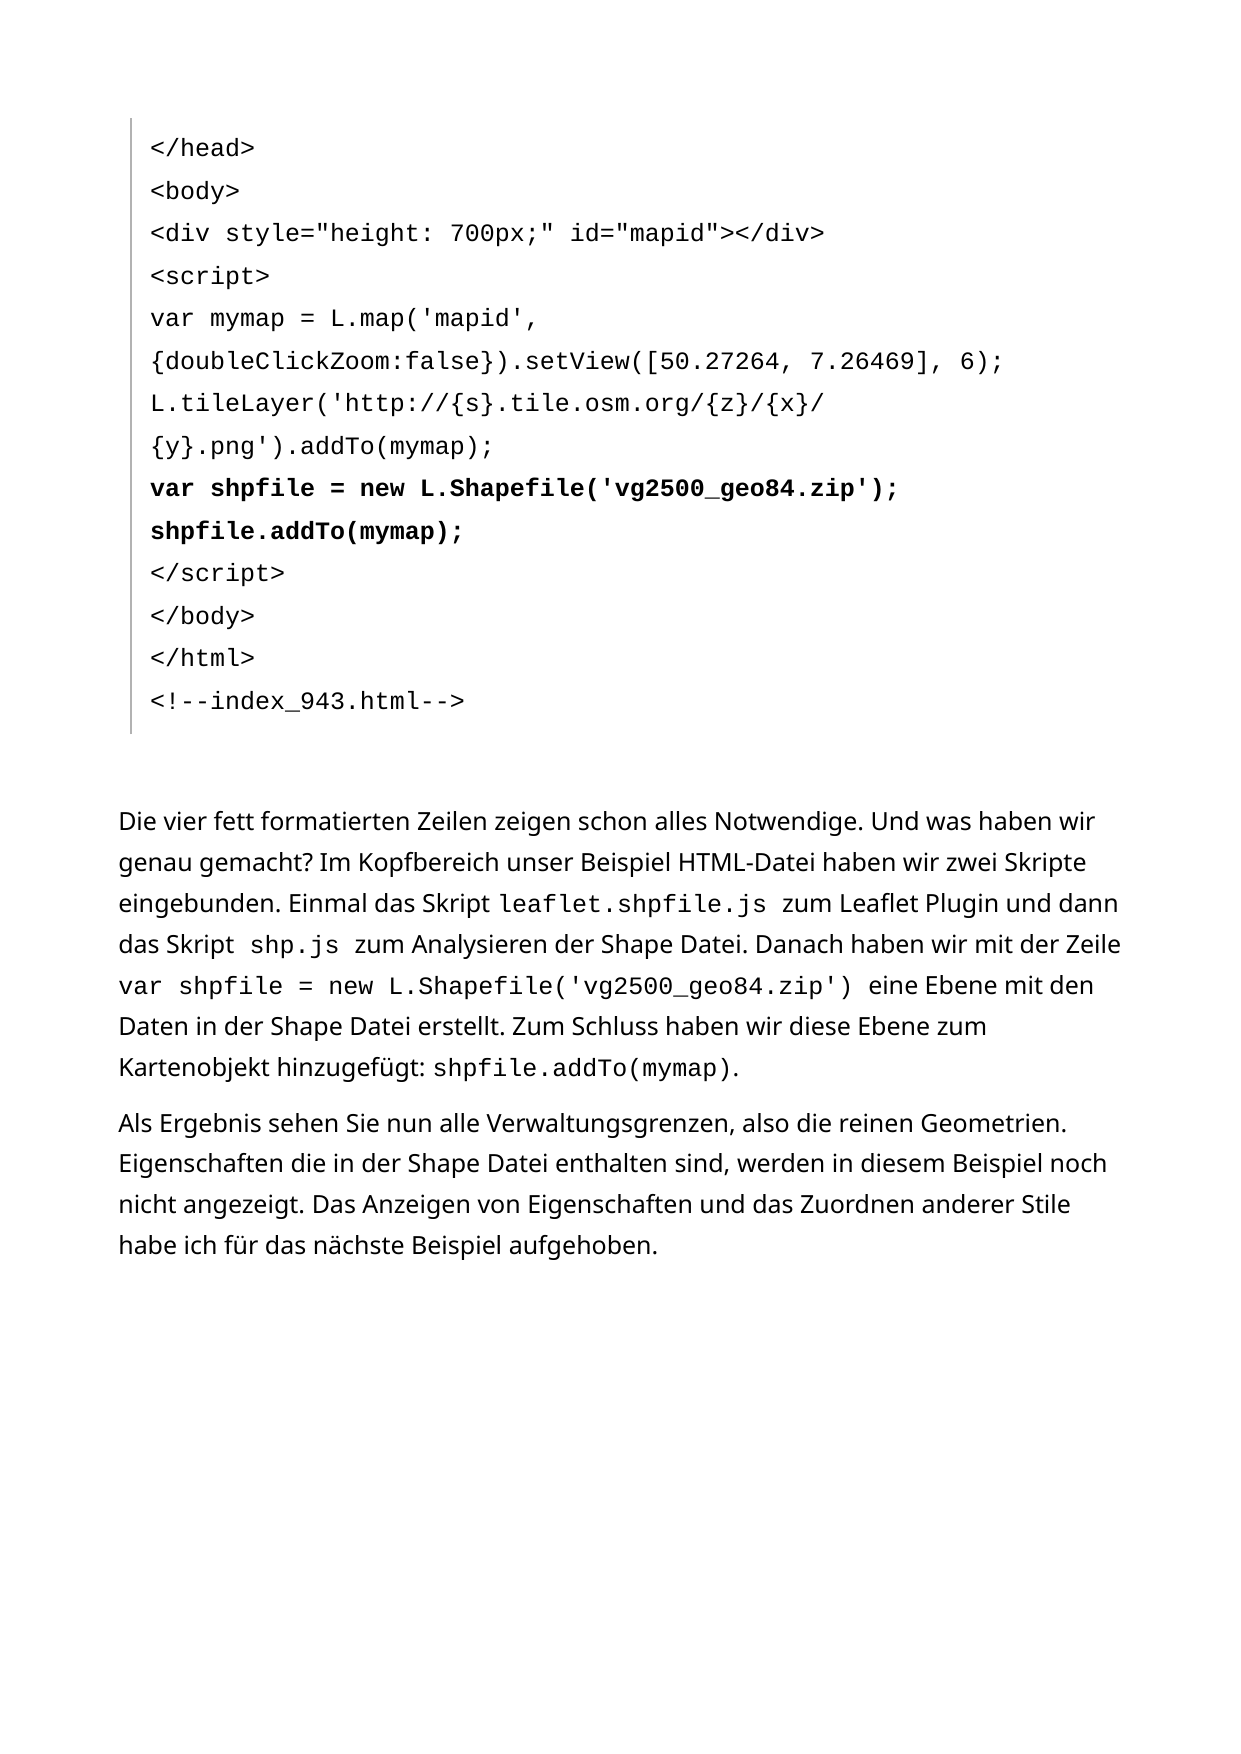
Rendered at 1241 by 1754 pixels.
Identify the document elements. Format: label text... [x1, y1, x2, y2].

text </html> [132, 628, 1122, 671]
text shpfile.addTo(mymap); [132, 501, 1122, 543]
text <body> [132, 161, 1122, 203]
text </script> [132, 543, 1122, 586]
text Die vier fett formatierten Zeilen zeigen schon alles Notwendige. Und was haben wir genau gemacht? Im Kopfbereich unser Beispiel HTML-Datei haben wir zwei Skripte eingebunden. Einmal das Skript leaflet.shpfile.js zum Leaflet Plugin und dann das Skript shp.js zum Analysieren der Shape Datei. Danach haben wir mit der Zeile var shpfile = new L.Shapefile('vg2500_geo84.zip') eine Ebene mit den Daten in der Shape Datei erstellt. Zum Schluss haben wir diese Ebene zum Kartenobjekt hinzugefügt: shpfile.addTo(mymap). [118, 804, 1122, 1084]
text </head> [132, 118, 1122, 161]
text <script> [132, 246, 1122, 288]
text Als Ergebnis sehen Sie nun alle Verwaltungsgrenzen, also die reinen Geometrien. Eigenschaften die in der Shape Datei enthalten sind, werden in diesem Beispiel noch nicht angezeigt. Das Anzeigen von Eigenschaften und das Zuordnen anderer Stile habe ich für das nächste Beispiel aufgehoben. [118, 1105, 1122, 1262]
text <div style="height: 700px;" id="mapid"></div> [132, 203, 1122, 246]
text L.tileLayer('http://{s}.tile.osm.org/{z}/{x}/{y}.png').addTo(mymap); [132, 373, 1122, 458]
text </body> [132, 586, 1122, 628]
text var mymap = L.map('mapid', {doubleClickZoom:false}).setView([50.27264, 7.26469], 6); [132, 288, 1122, 373]
text var shpfile = new L.Shapefile('vg2500_geo84.zip'); [132, 458, 1122, 501]
text <!--index_943.html--> [132, 671, 1122, 734]
